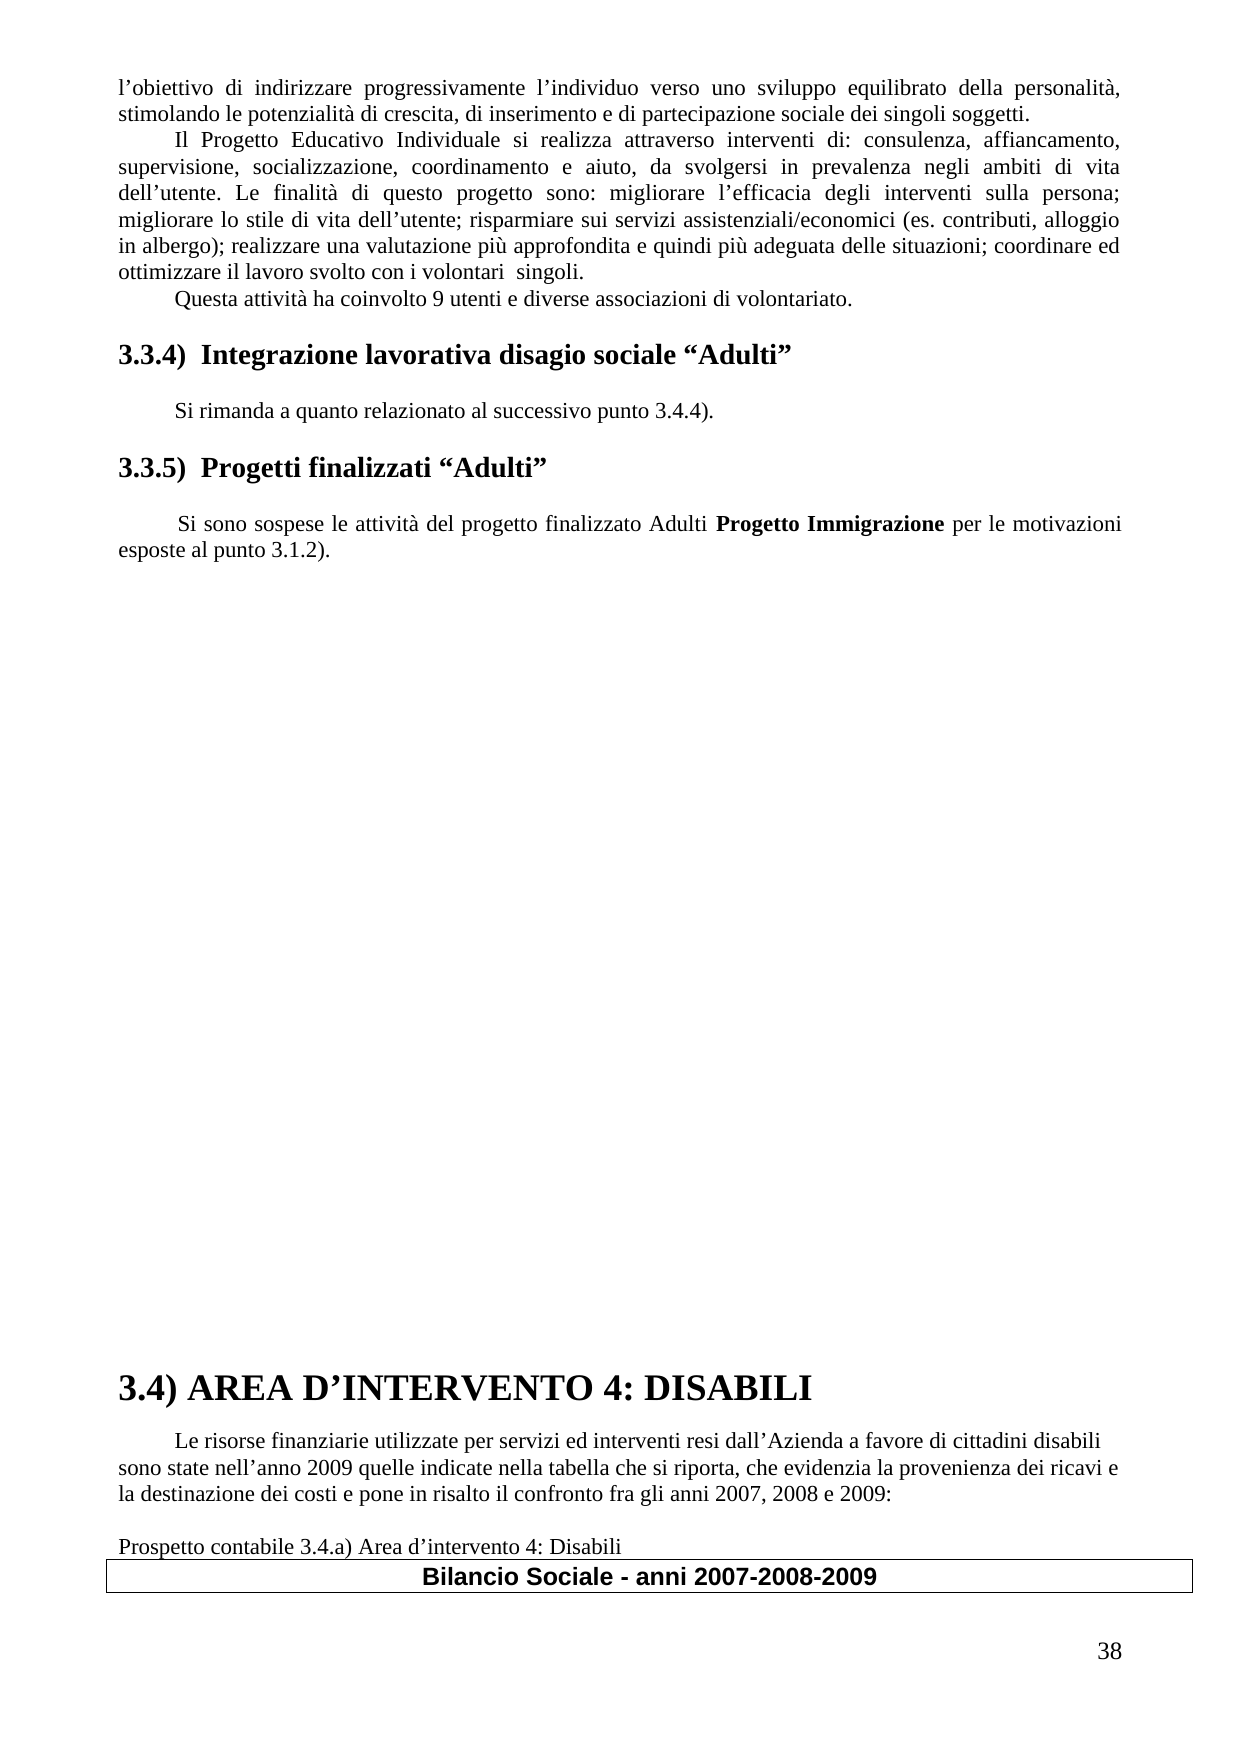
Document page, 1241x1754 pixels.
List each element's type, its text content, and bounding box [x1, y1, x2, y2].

text Il Progetto Educativo Individuale si realizza attraverso interventi di: consulenza, affiancamento, supervisione, socializzazione, coordinamento e aiuto, da svolgersi in prevalenza negli ambiti di vita dell’utente. Le finalità di questo progetto sono: migliorare l’efficacia degli interventi sulla persona; migliorare lo stile di vita dell’utente; risparmiare sui servizi assistenziali/economici (es. contributi, alloggio in albergo); realizzare una valutazione più approfondita e quindi più adeguata delle situazioni; coordinare ed ottimizzare il lavoro svolto con i volontari singoli. [118, 127, 1122, 285]
text Prospetto contabile 3.4.a) Area d’intervento 4: Disabili [118, 1533, 1122, 1559]
text Questa attività ha coinvolto 9 utenti e diverse associazioni di volontariato. [118, 285, 1122, 311]
table_header Bilancio Sociale - anni 2007-2008-2009 [107, 1560, 1192, 1592]
text 3.4) AREA D’INTERVENTO 4: DISABILI [118, 1365, 1122, 1408]
text Si sono sospese le attività del progetto finalizzato Adulti Progetto Immigrazione per le motivazioni esposte al punto 3.1.2). [118, 510, 1122, 563]
text Si rimanda a quanto relazionato al successivo punto 3.4.4). [118, 397, 1122, 424]
text 3.3.5) Progetti finalizzati “Adulti” [118, 450, 1122, 483]
text l’obiettivo di indirizzare progressivamente l’individuo verso uno sviluppo equilibrato della personalità, stimolando le potenzialità di crescita, di inserimento e di partecipazione sociale dei singoli soggetti. [118, 74, 1122, 127]
text Le risorse finanziarie utilizzate per servizi ed interventi resi dall’Azienda a favore di cittadini disabili sono state nell’anno 2009 quelle indicate nella tabella che si riporta, che evidenzia la provenienza dei ricavi e la destinazione dei costi e pone in risalto il confronto fra gli anni 2007, 2008 e 2009: [118, 1427, 1122, 1507]
text 3.3.4) Integrazione lavorativa disagio sociale “Adulti” [118, 337, 1122, 371]
